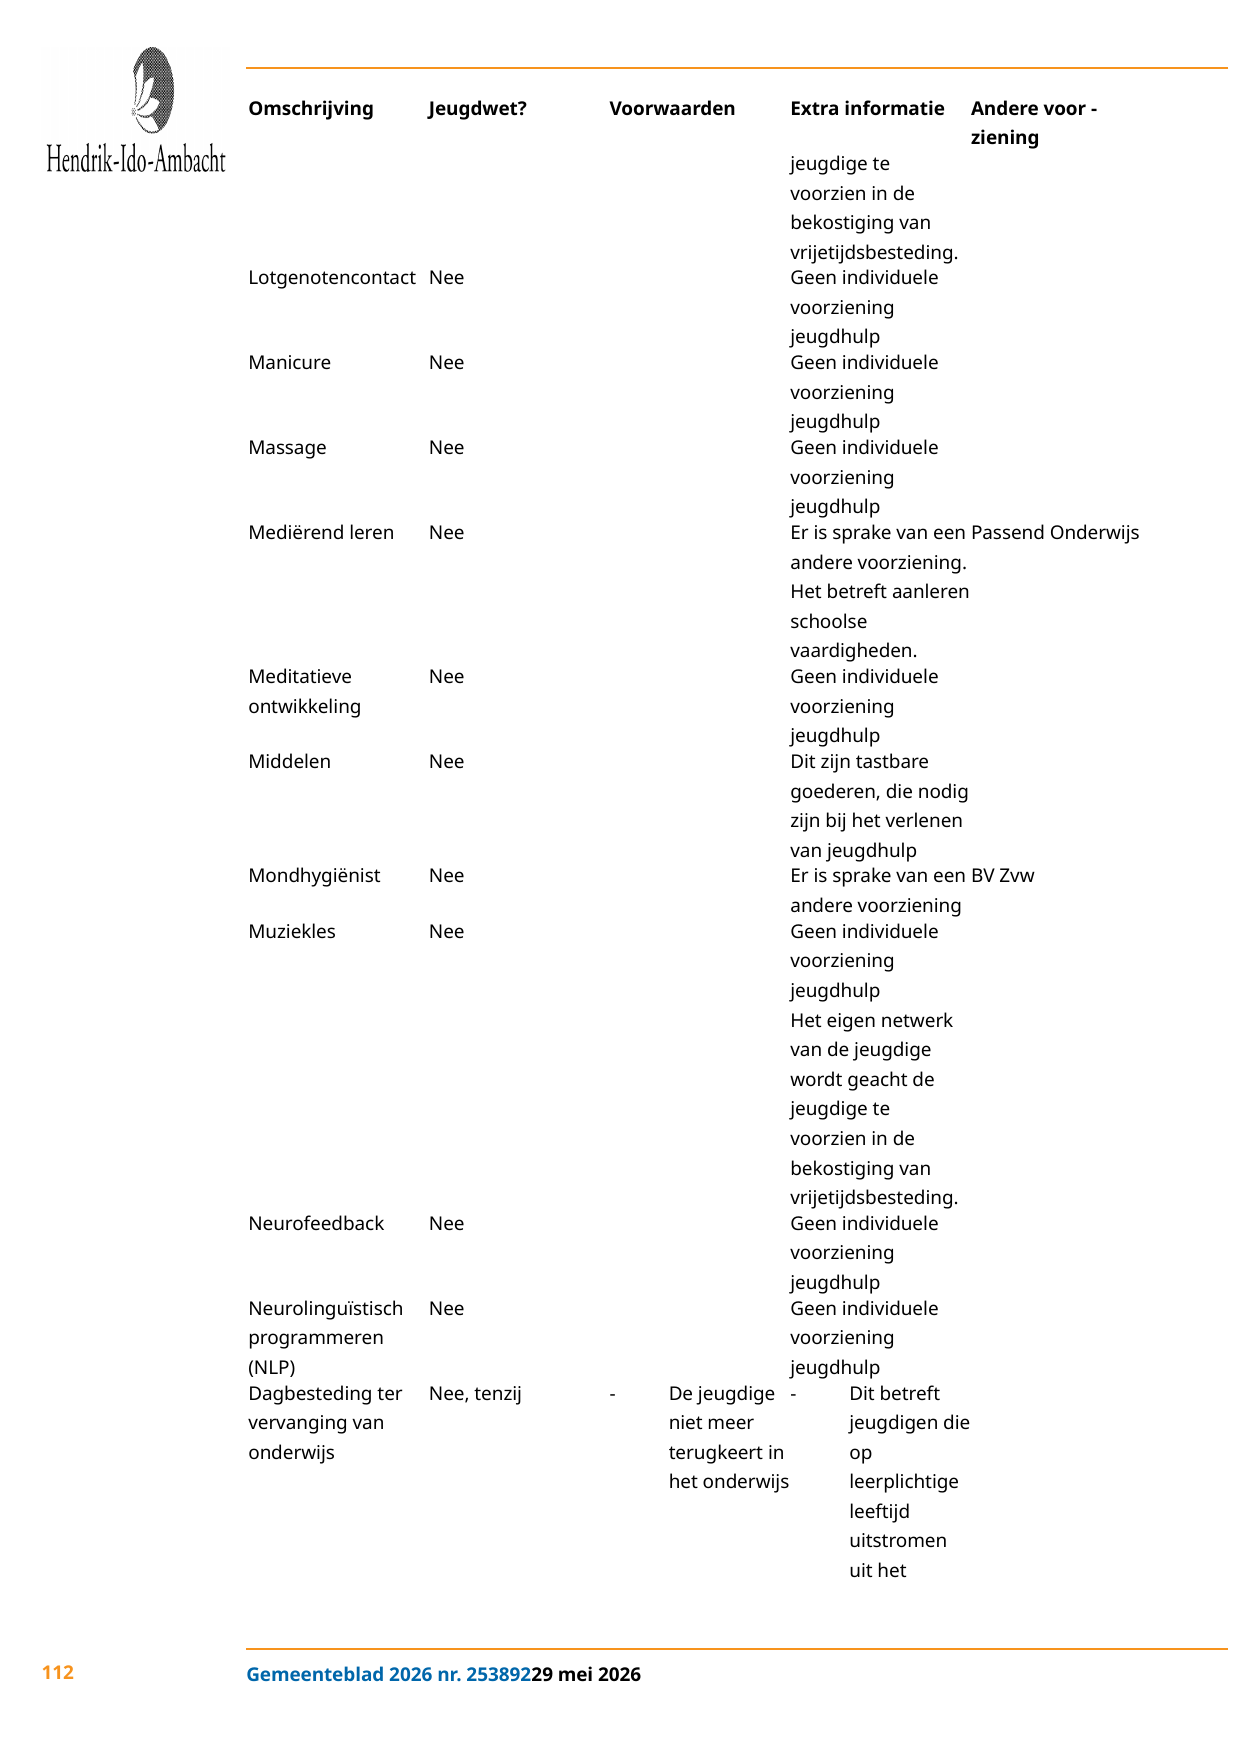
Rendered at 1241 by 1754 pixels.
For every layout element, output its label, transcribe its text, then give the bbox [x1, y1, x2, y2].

table_cell Muziekles [248, 918, 429, 1210]
table_cell Nee, tenzij [429, 1380, 609, 1583]
table_cell Er is sprake van een andere voorziening. Het betreft aanleren schoolse vaardigheden. [790, 519, 971, 663]
table_cell Geen individuele voorziening jeugdhulp Het eigen netwerk van de jeugdige wordt geacht de jeugdige te voorzien in de bekostiging van vrijetijdsbesteding. [790, 918, 971, 1210]
table_cell Nee [429, 1210, 609, 1295]
table_cell Neurolinguïstisch programmeren (NLP) [248, 1295, 429, 1380]
table_cell [609, 150, 790, 264]
table_cell Nee [429, 863, 609, 918]
table_cell [609, 748, 790, 863]
table_cell [609, 265, 790, 349]
table_cell [609, 663, 790, 748]
table_header Extra informatie [790, 95, 971, 150]
table_cell Manicure [248, 350, 429, 434]
table_cell [971, 350, 1152, 434]
table_cell [609, 1295, 790, 1380]
table_cell [609, 863, 790, 918]
table_cell [971, 1295, 1152, 1380]
table_cell Nee [429, 748, 609, 863]
table_cell Geen individuele voorziening jeugdhulp [790, 434, 971, 519]
table_cell Nee [429, 434, 609, 519]
picture [41, 47, 231, 172]
table_cell Nee [429, 1295, 609, 1380]
table_cell [248, 150, 429, 264]
table_header Andere voor -ziening [971, 95, 1152, 150]
table_cell Nee [429, 265, 609, 349]
table_cell [429, 150, 609, 264]
table_cell [609, 434, 790, 519]
table_cell [971, 918, 1152, 1210]
table_cell [971, 1210, 1152, 1295]
table_cell Geen individuele voorziening jeugdhulp [790, 1210, 971, 1295]
table_cell [609, 350, 790, 434]
table_cell BV Zvw [971, 863, 1152, 918]
table_cell Er is sprake van een andere voorziening [790, 863, 971, 918]
table_cell Geen individuele voorziening jeugdhulp [790, 1295, 971, 1380]
table_cell Geen individuele voorziening jeugdhulp [790, 663, 971, 748]
table_cell Nee [429, 918, 609, 1210]
table_cell [609, 519, 790, 663]
table_cell [971, 663, 1152, 748]
table_cell Nee [429, 519, 609, 663]
table_cell [971, 265, 1152, 349]
table_cell Mediërend leren [248, 519, 429, 663]
table_cell [971, 150, 1152, 264]
table_cell De jeugdige niet meer terugkeert in het onderwijs [609, 1380, 790, 1583]
table_cell Dit betreft jeugdigen die op leerplichtige leeftijd uitstromen uit het [790, 1380, 971, 1583]
table_cell [609, 1210, 790, 1295]
table_cell Mondhygiënist [248, 863, 429, 918]
table_cell Middelen [248, 748, 429, 863]
table_cell Meditatieve ontwikkeling [248, 663, 429, 748]
table_cell [971, 1380, 1152, 1583]
table_cell Lotgenotencontact [248, 265, 429, 349]
table_header Voorwaarden [609, 95, 790, 150]
table_header Jeugdwet? [429, 95, 609, 150]
table_cell [971, 748, 1152, 863]
table_header Omschrijving [248, 95, 429, 150]
table_cell Passend Onderwijs [971, 519, 1152, 663]
table_cell Massage [248, 434, 429, 519]
table_cell Nee [429, 663, 609, 748]
table_cell Geen individuele voorziening jeugdhulp [790, 350, 971, 434]
table_cell jeugdige te voorzien in de bekostiging van vrijetijdsbesteding. [790, 150, 971, 264]
table_cell Geen individuele voorziening jeugdhulp [790, 265, 971, 349]
table_cell [609, 918, 790, 1210]
table_cell Nee [429, 350, 609, 434]
table_cell Neurofeedback [248, 1210, 429, 1295]
table_cell Dit zijn tastbare goederen, die nodig zijn bij het verlenen van jeugdhulp [790, 748, 971, 863]
table_cell Dagbesteding ter vervanging van onderwijs [248, 1380, 429, 1583]
table_cell [971, 434, 1152, 519]
